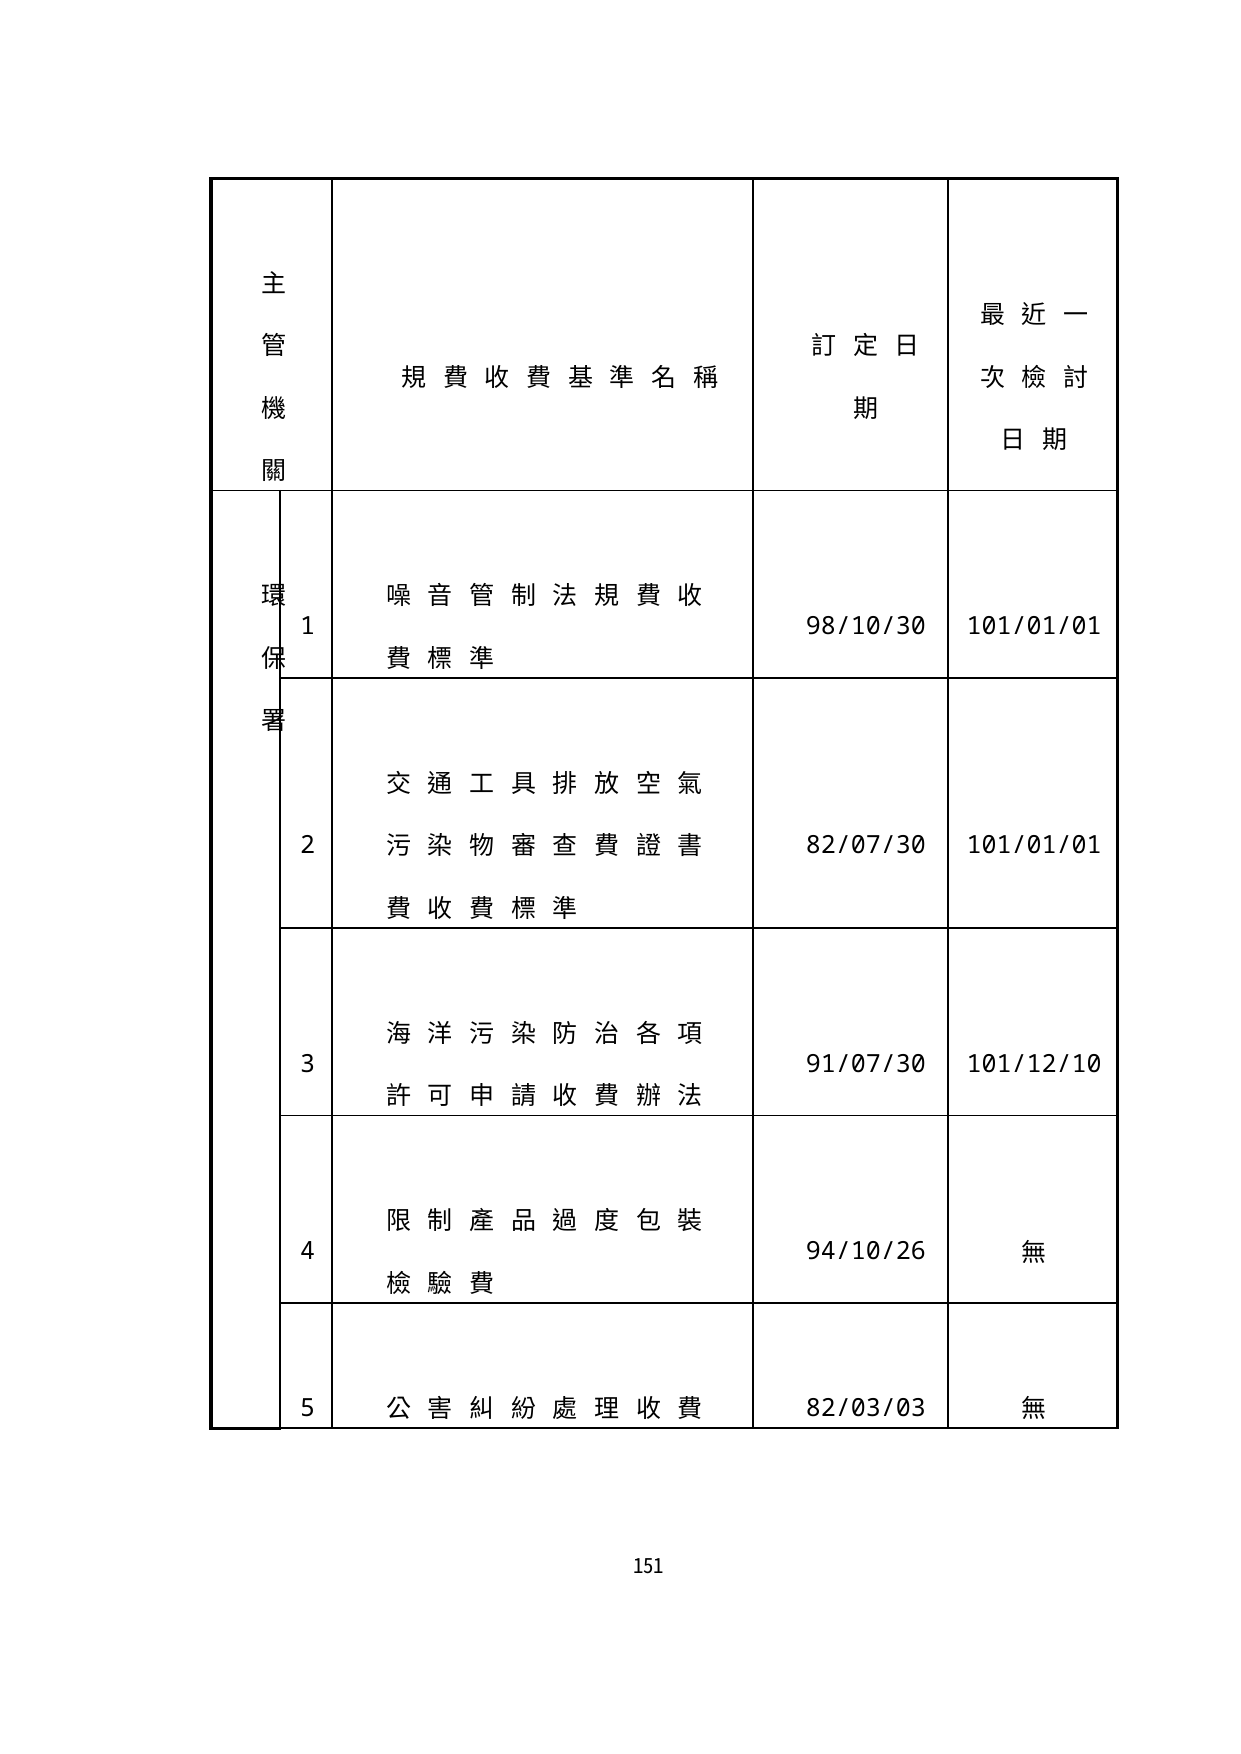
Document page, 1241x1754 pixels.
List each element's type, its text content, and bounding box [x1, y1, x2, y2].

table_cell 無 [949, 1304, 1116, 1427]
table_cell 無 [949, 1116, 1116, 1302]
table_cell 噪音管制法規費收費標準 [333, 491, 752, 677]
table_cell 101/12/10 [949, 929, 1116, 1115]
table_cell 101/01/01 [949, 679, 1116, 927]
table_cell 3 [281, 929, 331, 1115]
table_header 最近一次檢討日期 [949, 180, 1116, 490]
table_cell 5 [281, 1304, 331, 1427]
table_cell 環保署 [213, 491, 279, 1427]
table_cell 82/03/03 [754, 1304, 947, 1427]
table_header 主管機關 [213, 180, 331, 490]
table_cell 98/10/30 [754, 491, 947, 677]
table_header 規費收費基準名稱 [333, 180, 752, 490]
table_cell 91/07/30 [754, 929, 947, 1115]
table_cell 4 [281, 1116, 331, 1302]
table_cell 2 [281, 679, 331, 927]
table_cell 82/07/30 [754, 679, 947, 927]
table_cell 1 [281, 491, 331, 677]
table_cell 101/01/01 [949, 491, 1116, 677]
table_header 訂定日期 [754, 180, 947, 490]
table_cell 交通工具排放空氣污染物審查費證書費收費標準 [333, 679, 752, 927]
table_cell 海洋污染防治各項許可申請收費辦法 [333, 929, 752, 1115]
table_cell 94/10/26 [754, 1116, 947, 1302]
table_cell 公害糾紛處理收費 [333, 1304, 752, 1427]
table_cell 限制產品過度包裝檢驗費 [333, 1116, 752, 1302]
